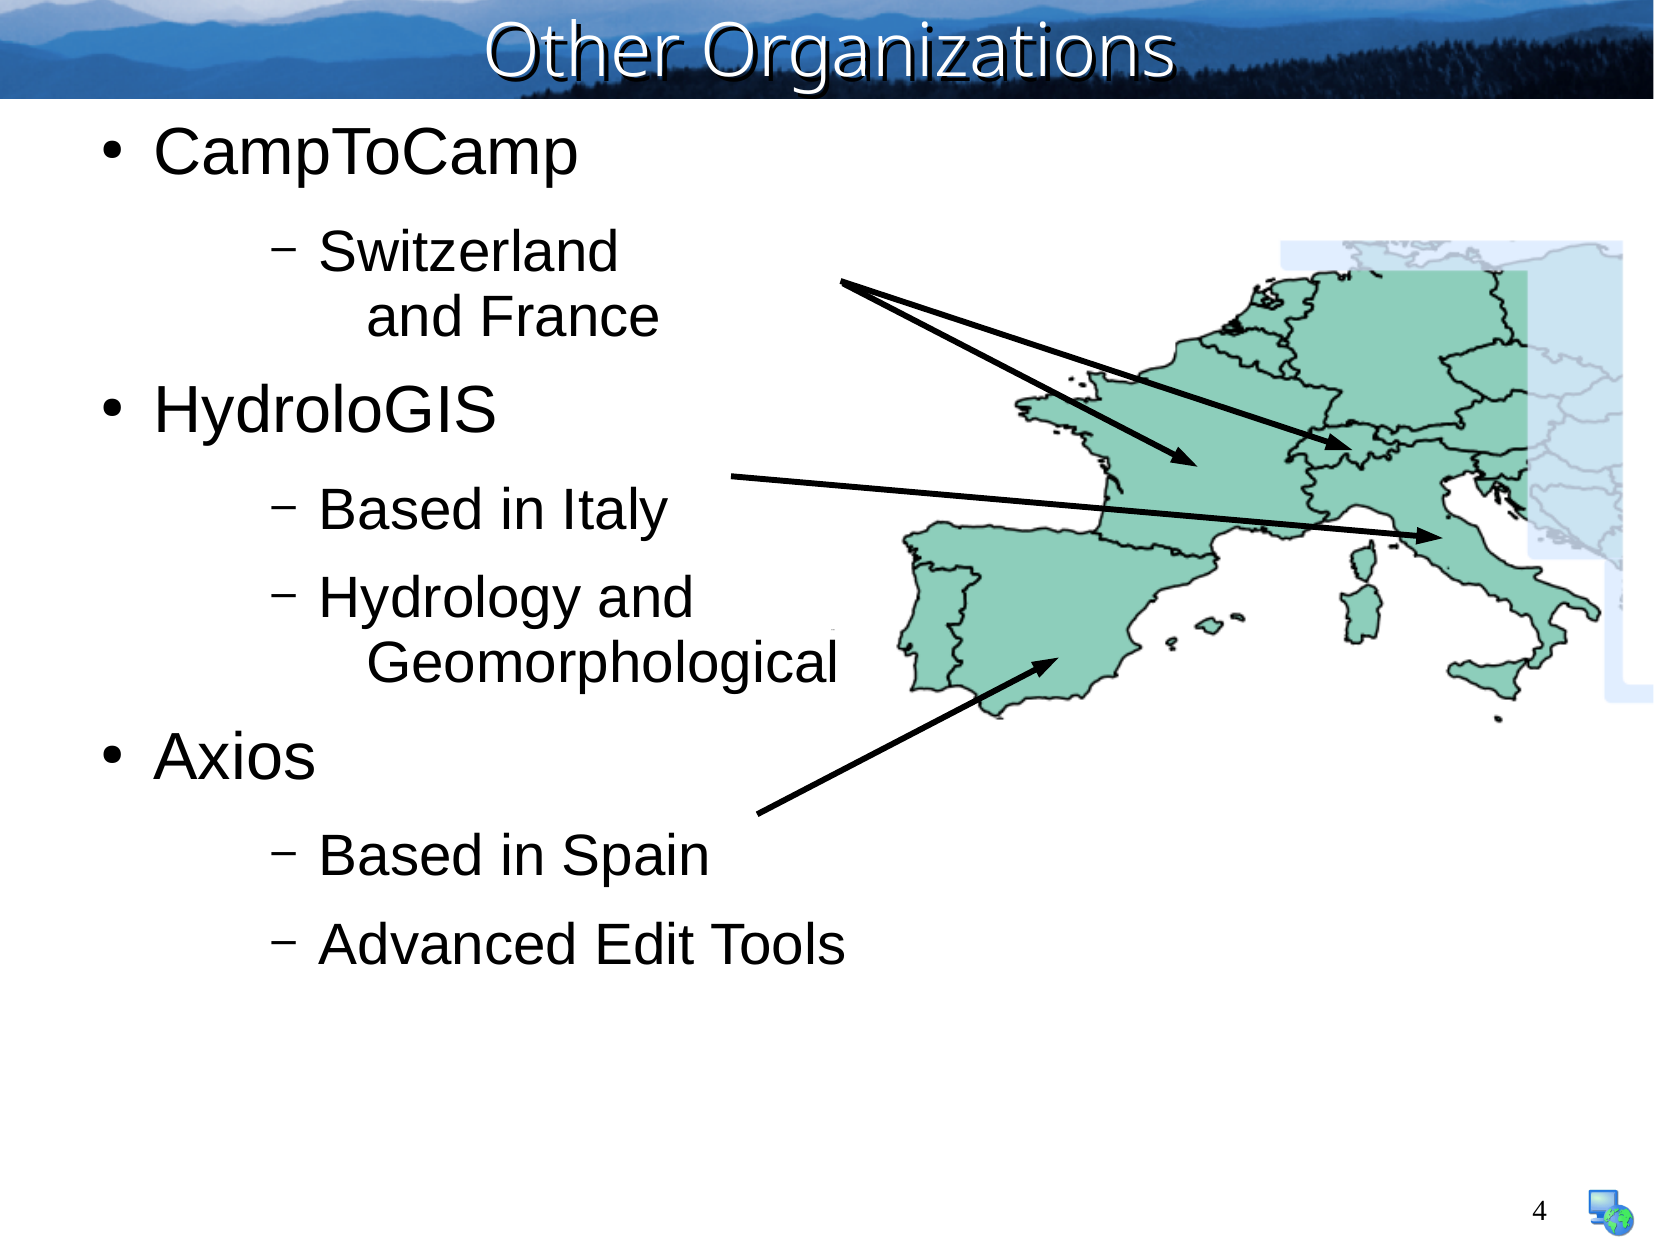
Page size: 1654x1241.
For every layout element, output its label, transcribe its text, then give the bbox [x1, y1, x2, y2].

picture [845, 169, 1654, 770]
picture [1588, 1189, 1635, 1238]
picture [818, 0, 1654, 99]
picture [0, 0, 805, 99]
title Other Organizations [49, 0, 1611, 96]
list CampToCamp Switzerland and France HydroloGIS Based in Italy Hydrology and Geomorphological analyses Axios Based in Spain Advanced Edit Tools [82, 114, 1571, 1184]
